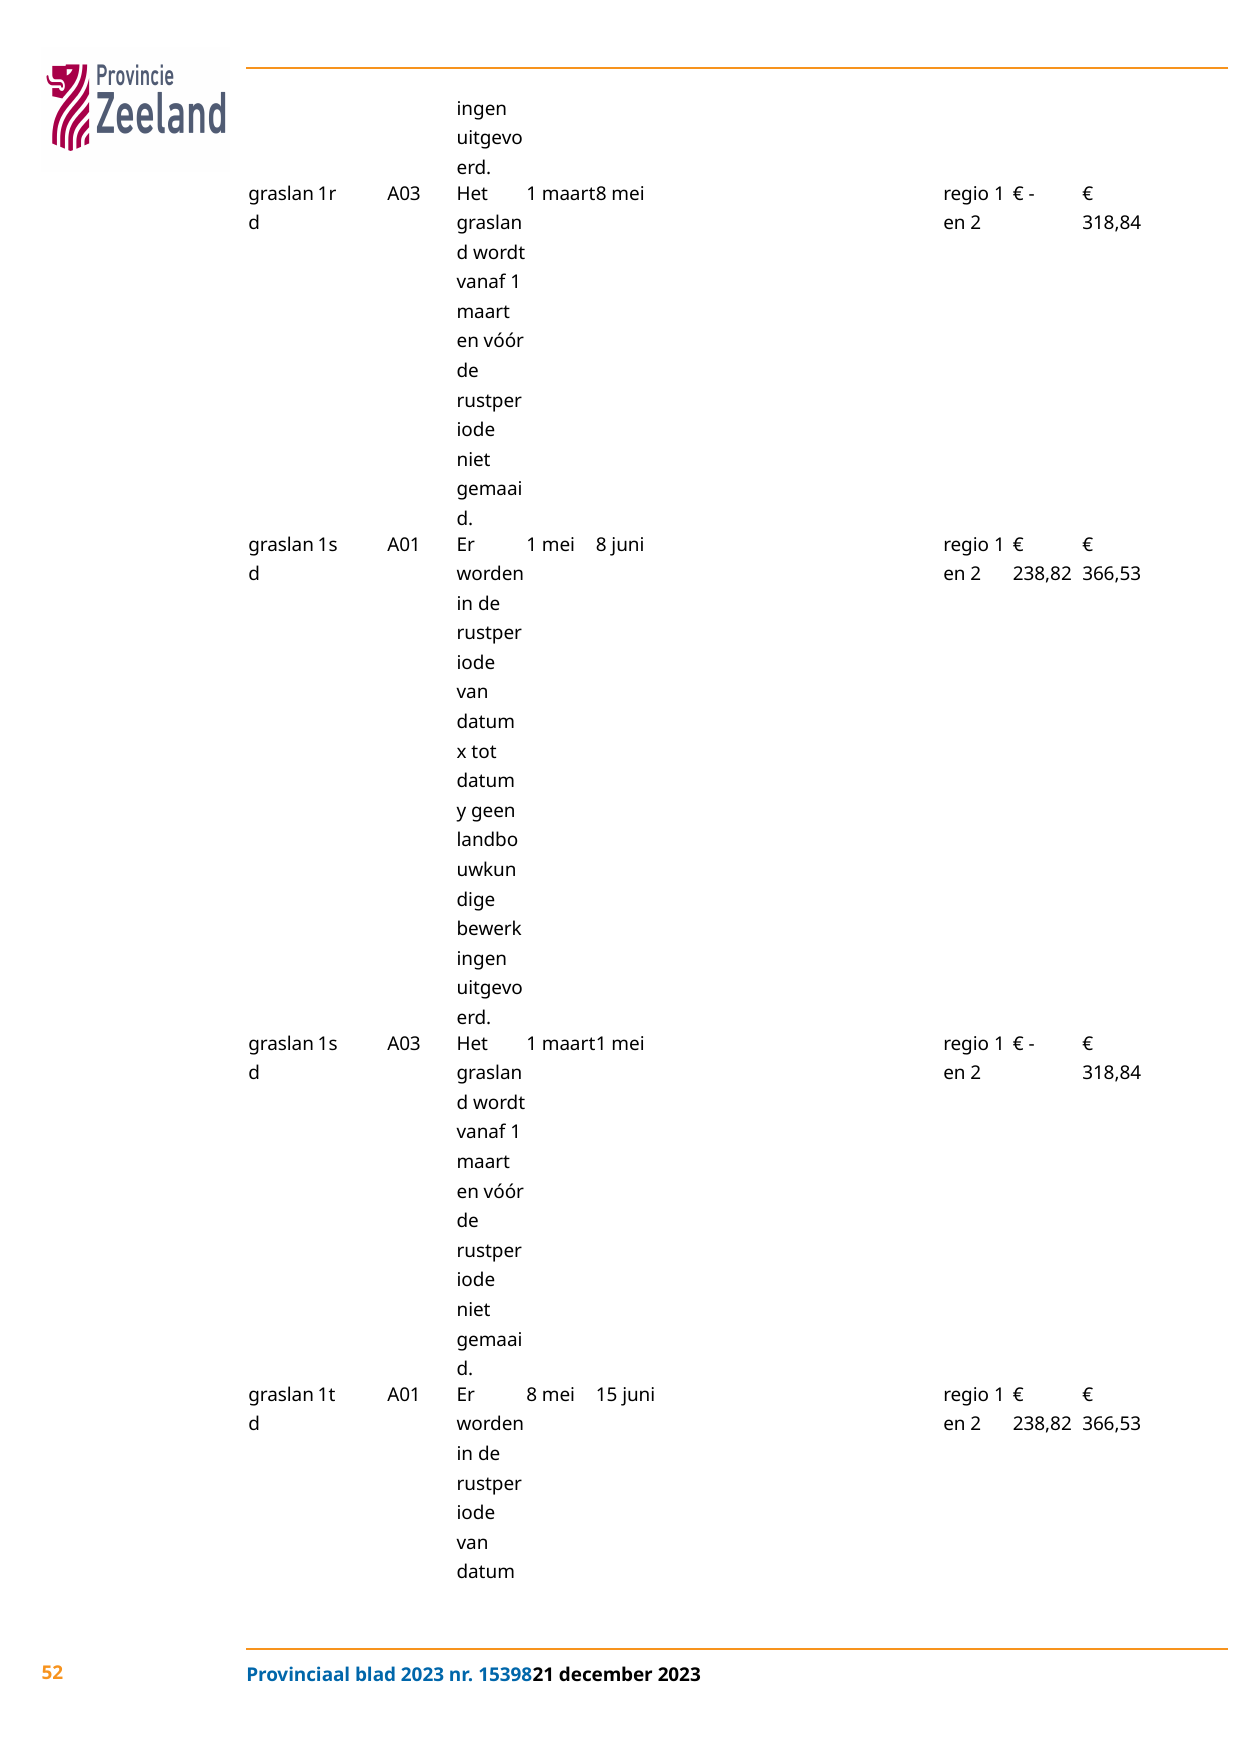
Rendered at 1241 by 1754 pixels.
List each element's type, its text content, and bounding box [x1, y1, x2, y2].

table_cell € 366,53 [1082, 531, 1152, 1030]
table_cell grasland [248, 531, 317, 1030]
table_cell [1013, 95, 1082, 180]
table_cell € - [1013, 180, 1082, 531]
table_cell 1 maart [526, 180, 596, 531]
table_cell [665, 1030, 734, 1381]
table_cell 8 mei [526, 1381, 596, 1584]
table_cell 1s [318, 1030, 387, 1381]
table_cell A01 [387, 1381, 456, 1584]
table_cell regio 1 en 2 [943, 180, 1013, 531]
table_cell 1s [318, 531, 387, 1030]
table_cell [804, 1030, 873, 1381]
table_cell grasland [248, 1381, 317, 1584]
table_cell Het grasland wordt vanaf 1 maart en vóór de rustperiode niet gemaaid. [456, 1030, 526, 1381]
table_cell regio 1 en 2 [943, 1030, 1013, 1381]
table_cell grasland [248, 180, 317, 531]
table_cell [735, 180, 804, 531]
table_cell [596, 95, 665, 180]
table_cell A03 [387, 180, 456, 531]
table_cell [735, 1381, 804, 1584]
table_cell Het grasland wordt vanaf 1 maart en vóór de rustperiode niet gemaaid. [456, 180, 526, 531]
table_cell [665, 1381, 734, 1584]
table_cell [387, 95, 456, 180]
table_cell Er worden in de rustperiode van datum [456, 1381, 526, 1584]
table_cell [665, 180, 734, 531]
table_cell € - [1013, 1030, 1082, 1381]
table_cell 1 maart [526, 1030, 596, 1381]
table_cell [874, 1030, 943, 1381]
table_cell A01 [387, 531, 456, 1030]
table_cell grasland [248, 1030, 317, 1381]
table_cell [665, 95, 734, 180]
table_cell [874, 1381, 943, 1584]
table_cell [804, 180, 873, 531]
table_cell [804, 95, 873, 180]
table_cell € 318,84 [1082, 180, 1152, 531]
table_cell 1 mei [526, 531, 596, 1030]
table_cell [665, 531, 734, 1030]
table_cell € 318,84 [1082, 1030, 1152, 1381]
table_cell regio 1 en 2 [943, 531, 1013, 1030]
table_cell [804, 531, 873, 1030]
table_cell € 238,82 [1013, 1381, 1082, 1584]
table_cell A03 [387, 1030, 456, 1381]
table_cell [1082, 95, 1152, 180]
table_cell Er worden in de rustperiode van datum x tot datum y geen landbouwkundige bewerkingen uitgevoerd. [456, 531, 526, 1030]
table_cell [735, 95, 804, 180]
table_cell 1t [318, 1381, 387, 1584]
table_cell ingen uitgevoerd. [456, 95, 526, 180]
table_cell [874, 180, 943, 531]
picture [41, 47, 231, 172]
table_cell 15 juni [596, 1381, 665, 1584]
table_cell [318, 95, 387, 180]
table_cell € 238,82 [1013, 531, 1082, 1030]
table_cell [735, 531, 804, 1030]
table_cell [874, 531, 943, 1030]
table_cell 1r [318, 180, 387, 531]
table_cell [804, 1381, 873, 1584]
table_cell € 366,53 [1082, 1381, 1152, 1584]
table_cell [735, 1030, 804, 1381]
table_cell regio 1 en 2 [943, 1381, 1013, 1584]
table_cell 8 juni [596, 531, 665, 1030]
table_cell [943, 95, 1013, 180]
table_cell [248, 95, 317, 180]
table_cell 1 mei [596, 1030, 665, 1381]
table_cell [526, 95, 596, 180]
table_cell [874, 95, 943, 180]
table_cell 8 mei [596, 180, 665, 531]
